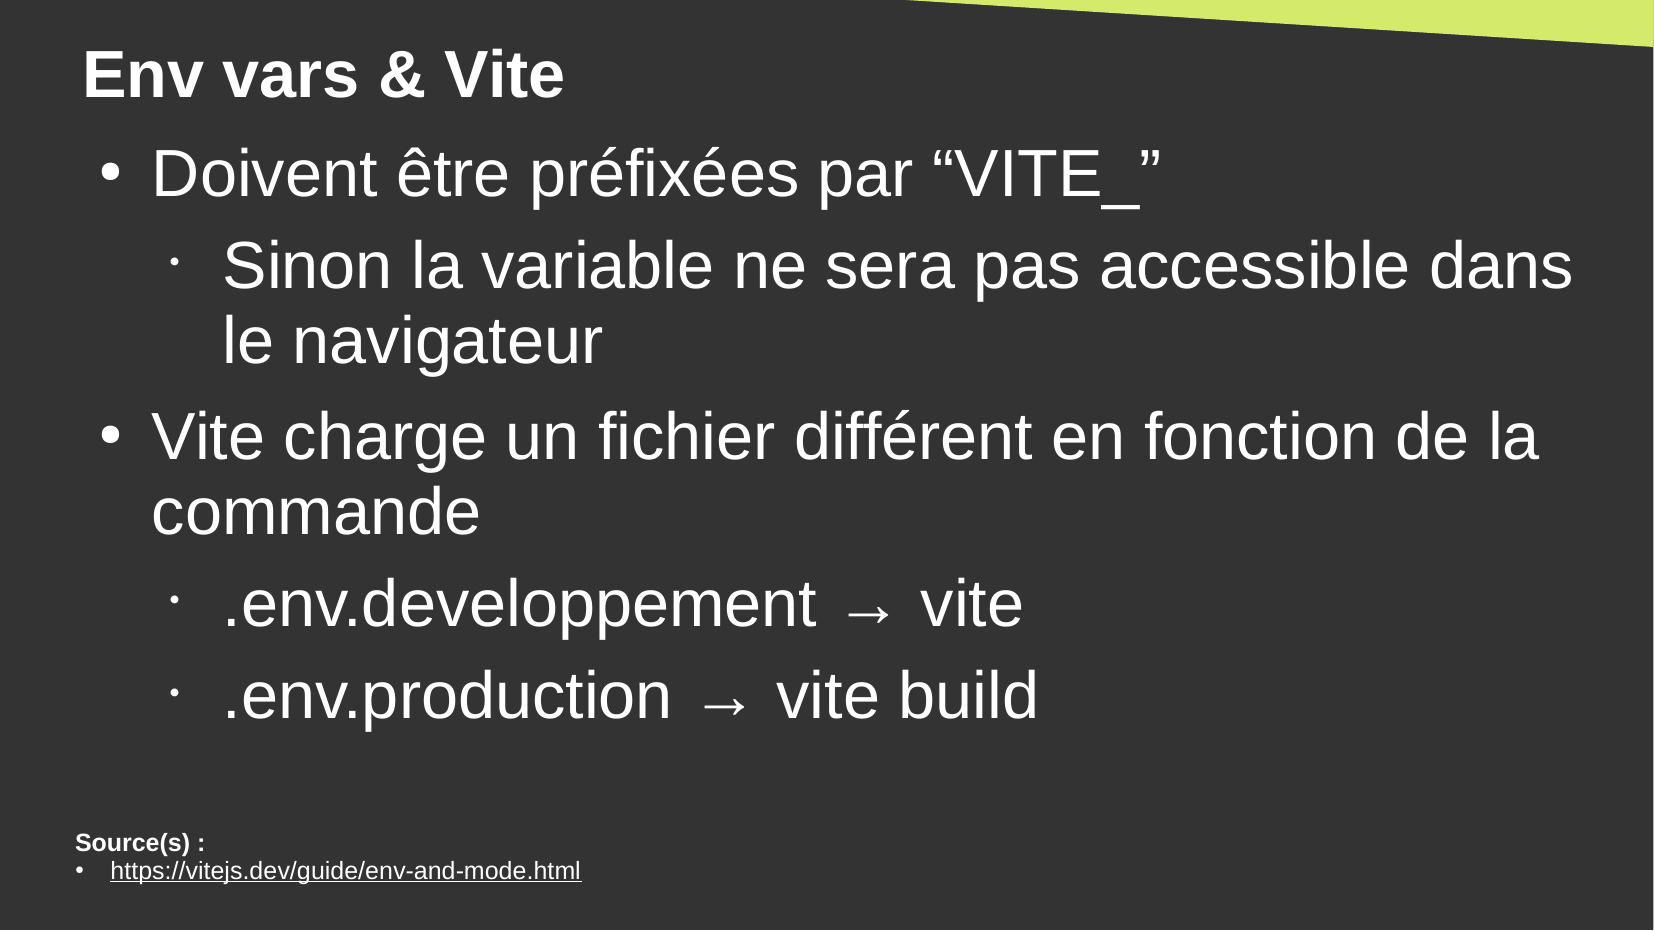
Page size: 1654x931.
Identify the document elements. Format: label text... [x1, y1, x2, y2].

list Doivent être préfixées par “VITE_” Sinon la variable ne sera pas accessible dans le navigateur Vite charge un fichier différent en fonction de la commande .env.developpement → vite .env.production → vite build [80, 135, 1620, 739]
text_box [905, 0, 1654, 47]
title Env vars & Vite [82, 37, 1571, 114]
text_box Source(s) : https://vitejs.dev/guide/env-and-mode.html [60, 821, 1546, 931]
